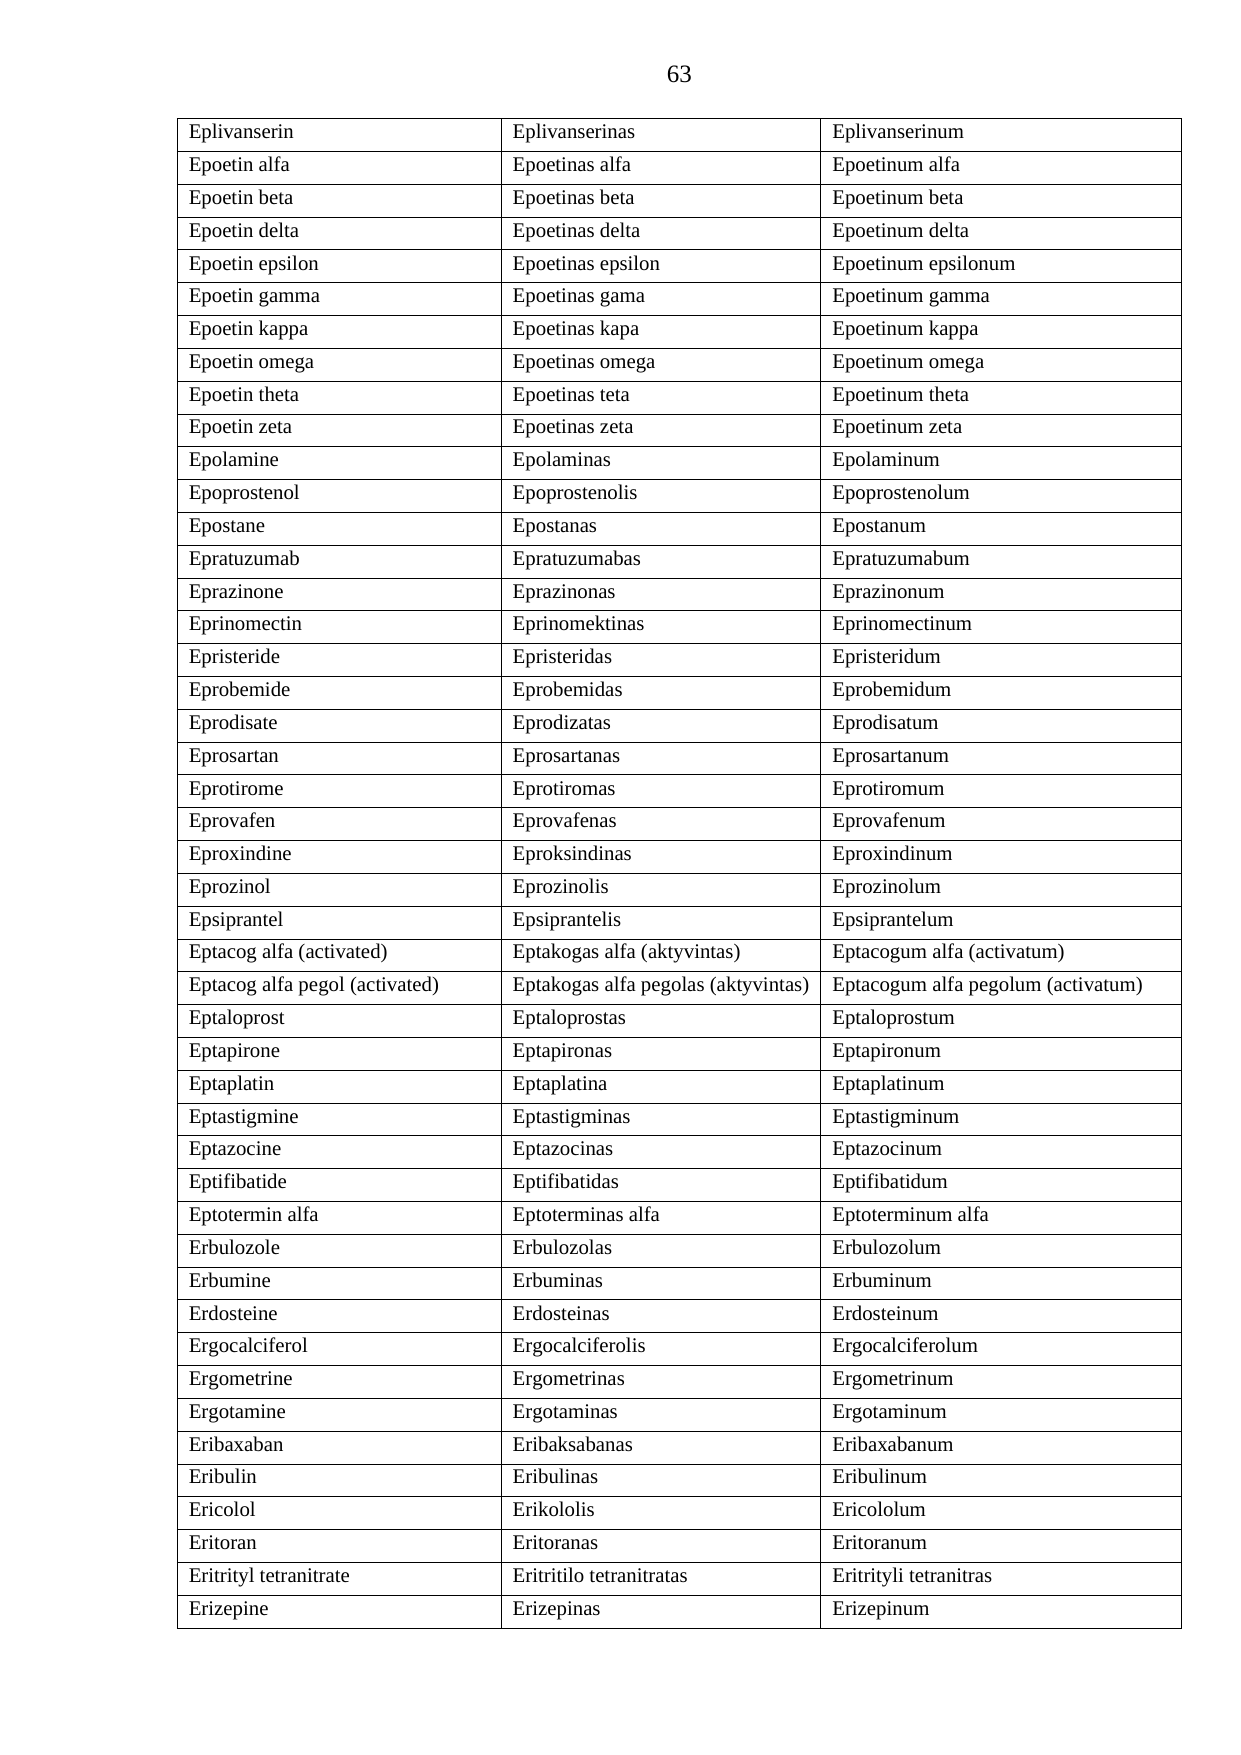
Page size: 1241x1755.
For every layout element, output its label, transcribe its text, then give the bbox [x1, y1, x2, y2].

table_cell Epolaminum [821, 447, 1181, 479]
table_cell Epristeridum [821, 644, 1181, 676]
table_cell Erizepinum [821, 1596, 1181, 1627]
table_cell Epratuzumab [178, 546, 501, 577]
table_cell Epoetin kappa [178, 316, 501, 348]
table_cell Epostanas [502, 513, 820, 545]
table_cell Eprazinone [178, 579, 501, 610]
table_cell Eprobemide [178, 677, 501, 709]
table_cell Eprazinonum [821, 579, 1181, 610]
table_cell Ergocalciferolis [502, 1333, 820, 1365]
table_cell Ergocalciferol [178, 1333, 501, 1365]
table_cell Eprovafenas [502, 808, 820, 840]
table_cell Eribaxabanum [821, 1432, 1181, 1463]
table_cell Erdosteine [178, 1300, 501, 1332]
table_cell Eptapironas [502, 1038, 820, 1070]
table_cell Erbuminas [502, 1268, 820, 1299]
table_cell Eprovafen [178, 808, 501, 840]
table_cell Eptaplatin [178, 1071, 501, 1102]
table_cell Eptaloprostum [821, 1005, 1181, 1037]
table_cell Epoetinum omega [821, 349, 1181, 381]
table_cell Eprinomektinas [502, 611, 820, 643]
table_cell Eribaksabanas [502, 1432, 820, 1463]
table_cell Eptaloprostas [502, 1005, 820, 1037]
table_cell Eptacog alfa pegol (activated) [178, 972, 501, 1004]
table_cell Eprobemidum [821, 677, 1181, 709]
table_cell Eptastigmine [178, 1104, 501, 1135]
table_cell Eritoranum [821, 1530, 1181, 1562]
table_cell Epoetin epsilon [178, 250, 501, 282]
table_cell Epristeridas [502, 644, 820, 676]
table_cell Eptastigminum [821, 1104, 1181, 1135]
table_cell Eptapirone [178, 1038, 501, 1070]
table_cell Eprobemidas [502, 677, 820, 709]
table_cell Epoetin gamma [178, 283, 501, 315]
table_cell Eprinomectinum [821, 611, 1181, 643]
table_cell Epoetinas teta [502, 382, 820, 413]
table_cell Epoetinas omega [502, 349, 820, 381]
table_cell Eplivanserin [178, 119, 501, 151]
table_cell Epsiprantelum [821, 907, 1181, 938]
table_cell Eprodizatas [502, 710, 820, 742]
table_cell Erbulozole [178, 1235, 501, 1267]
table_cell Eptazocinum [821, 1136, 1181, 1168]
table_cell Eptaplatinum [821, 1071, 1181, 1102]
table_cell Eptacogum alfa (activatum) [821, 940, 1181, 971]
table_cell Erbuminum [821, 1268, 1181, 1299]
table_cell Eptapironum [821, 1038, 1181, 1070]
table_cell Eptaloprost [178, 1005, 501, 1037]
table_cell Eprovafenum [821, 808, 1181, 840]
table_cell Ericolol [178, 1497, 501, 1529]
table_cell Eprodisate [178, 710, 501, 742]
table_cell Eprazinonas [502, 579, 820, 610]
table_cell Eptoterminum alfa [821, 1202, 1181, 1234]
table_cell Eprotiromas [502, 775, 820, 807]
table_cell Epolaminas [502, 447, 820, 479]
table_cell Epoetinum beta [821, 185, 1181, 217]
table_cell Epoetinum epsilonum [821, 250, 1181, 282]
table_cell Erbulozolas [502, 1235, 820, 1267]
table_cell Epoetin delta [178, 218, 501, 249]
table_cell Epoetin omega [178, 349, 501, 381]
table_cell Erbulozolum [821, 1235, 1181, 1267]
table_cell Epoetinum alfa [821, 152, 1181, 184]
table_cell Eribulinum [821, 1465, 1181, 1496]
table_cell Epratuzumabas [502, 546, 820, 577]
table_cell Erizepine [178, 1596, 501, 1627]
table_cell Epoetinas kapa [502, 316, 820, 348]
table_cell Eritrityli tetranitras [821, 1563, 1181, 1595]
table_cell Eproxindine [178, 841, 501, 873]
table_cell Epoprostenolis [502, 480, 820, 512]
table_cell Eptakogas alfa (aktyvintas) [502, 940, 820, 971]
table_cell Epratuzumabum [821, 546, 1181, 577]
table_cell Eprotirome [178, 775, 501, 807]
table_cell Epoetin theta [178, 382, 501, 413]
table_cell Eprodisatum [821, 710, 1181, 742]
table_cell Ergometrinum [821, 1366, 1181, 1398]
table_cell Epoetinas gama [502, 283, 820, 315]
table_cell Erikololis [502, 1497, 820, 1529]
table_cell Eprozinol [178, 874, 501, 906]
table_cell Eprosartanum [821, 743, 1181, 774]
table_cell Epoetinum gamma [821, 283, 1181, 315]
table_cell Erdosteinas [502, 1300, 820, 1332]
table_cell Eritrityl tetranitrate [178, 1563, 501, 1595]
table_cell Eproksindinas [502, 841, 820, 873]
table_cell Eprozinolis [502, 874, 820, 906]
table_cell Eprosartanas [502, 743, 820, 774]
table_cell Eprotiromum [821, 775, 1181, 807]
table_cell Eritritilo tetranitratas [502, 1563, 820, 1595]
table_cell Epsiprantel [178, 907, 501, 938]
table_cell Epoetinas zeta [502, 415, 820, 446]
table_cell Eptifibatide [178, 1169, 501, 1201]
table_cell Ergotamine [178, 1399, 501, 1431]
table_cell Eptazocine [178, 1136, 501, 1168]
table_cell Eplivanserinum [821, 119, 1181, 151]
table_cell Eptakogas alfa pegolas (aktyvintas) [502, 972, 820, 1004]
table_cell Eptazocinas [502, 1136, 820, 1168]
table_cell Erbumine [178, 1268, 501, 1299]
table_cell Eribulin [178, 1465, 501, 1496]
table_cell Erdosteinum [821, 1300, 1181, 1332]
table_cell Eprinomectin [178, 611, 501, 643]
table_cell Epoetinas epsilon [502, 250, 820, 282]
table_cell Eptifibatidum [821, 1169, 1181, 1201]
table_cell Eptacog alfa (activated) [178, 940, 501, 971]
table_cell Eptotermin alfa [178, 1202, 501, 1234]
table_cell Epoetinum theta [821, 382, 1181, 413]
table_cell Eritoran [178, 1530, 501, 1562]
table_cell Epolamine [178, 447, 501, 479]
table_cell Eribulinas [502, 1465, 820, 1496]
table_cell Eribaxaban [178, 1432, 501, 1463]
table_cell Epoetinum delta [821, 218, 1181, 249]
table_cell Epoprostenol [178, 480, 501, 512]
table_cell Eptacogum alfa pegolum (activatum) [821, 972, 1181, 1004]
table_cell Eproxindinum [821, 841, 1181, 873]
table_cell Eptifibatidas [502, 1169, 820, 1201]
table_cell Epsiprantelis [502, 907, 820, 938]
table_cell Ergometrine [178, 1366, 501, 1398]
table_cell Epoetinum kappa [821, 316, 1181, 348]
table_cell Epoetinas delta [502, 218, 820, 249]
table_cell Ergotaminas [502, 1399, 820, 1431]
table_cell Epostanum [821, 513, 1181, 545]
table_cell Epristeride [178, 644, 501, 676]
table_cell Ergotaminum [821, 1399, 1181, 1431]
table_cell Epoetinas alfa [502, 152, 820, 184]
table_cell Epostane [178, 513, 501, 545]
table_cell Epoetin alfa [178, 152, 501, 184]
table_cell Eptaplatina [502, 1071, 820, 1102]
table_cell Eritoranas [502, 1530, 820, 1562]
table_cell Eprozinolum [821, 874, 1181, 906]
table_cell Epoetin zeta [178, 415, 501, 446]
table_cell Ergometrinas [502, 1366, 820, 1398]
table_cell Eprosartan [178, 743, 501, 774]
table_cell Ergocalciferolum [821, 1333, 1181, 1365]
table_cell Erizepinas [502, 1596, 820, 1627]
table_cell Eptastigminas [502, 1104, 820, 1135]
table_cell Eptoterminas alfa [502, 1202, 820, 1234]
table_cell Epoetinum zeta [821, 415, 1181, 446]
table_cell Epoprostenolum [821, 480, 1181, 512]
table_cell Epoetin beta [178, 185, 501, 217]
table_cell Eplivanserinas [502, 119, 820, 151]
table_cell Epoetinas beta [502, 185, 820, 217]
table_cell Ericololum [821, 1497, 1181, 1529]
